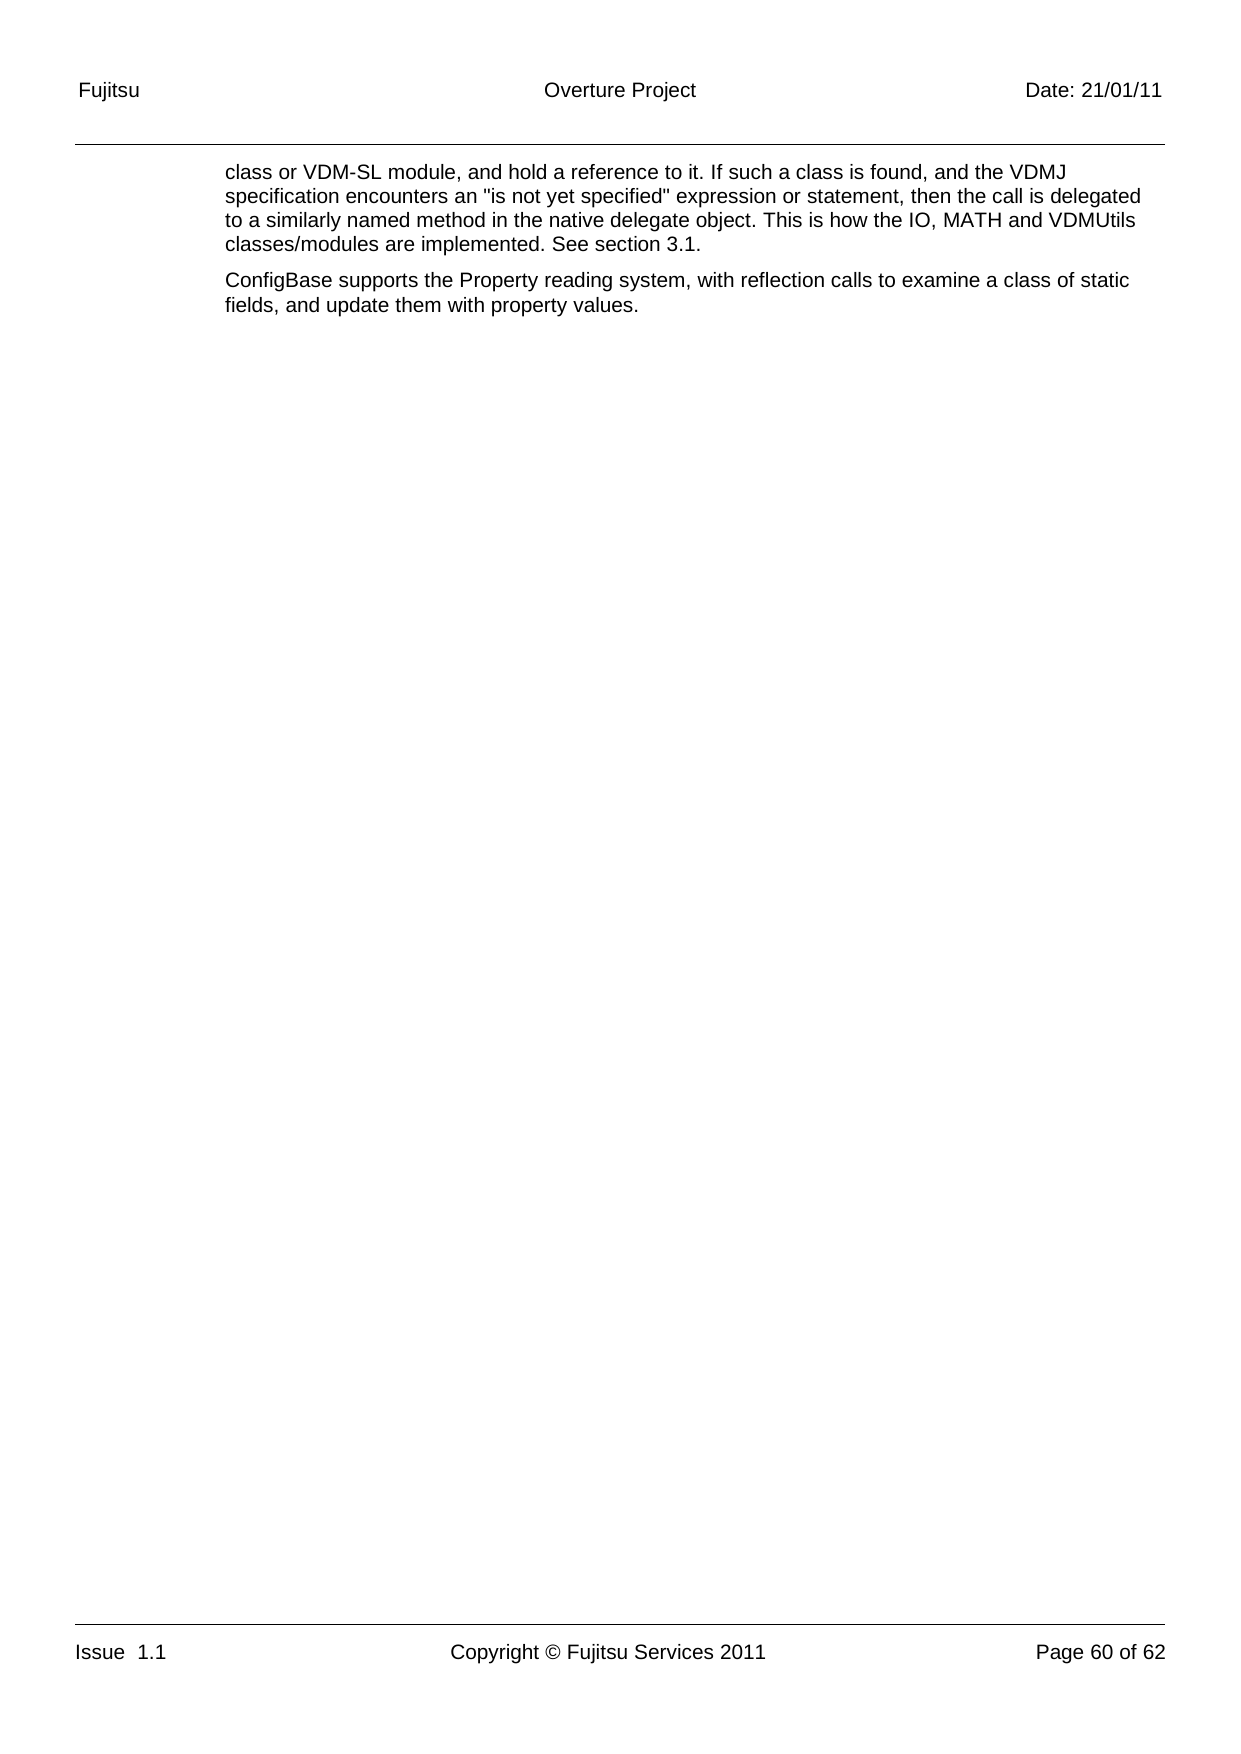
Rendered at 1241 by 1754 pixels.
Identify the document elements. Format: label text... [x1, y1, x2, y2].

text ConfigBase supports the Property reading system, with reflection calls to examine a class of static fields, and update them with property values. [225, 268, 1165, 317]
text class or VDM-SL module, and hold a reference to it. If such a class is found, and the VDMJ specification encounters an "is not yet specified" expression or statement, then the call is delegated to a similarly named method in the native delegate object. This is how the IO, MATH and VDMUtils classes/modules are implemented. See section 3.1. [225, 160, 1165, 256]
